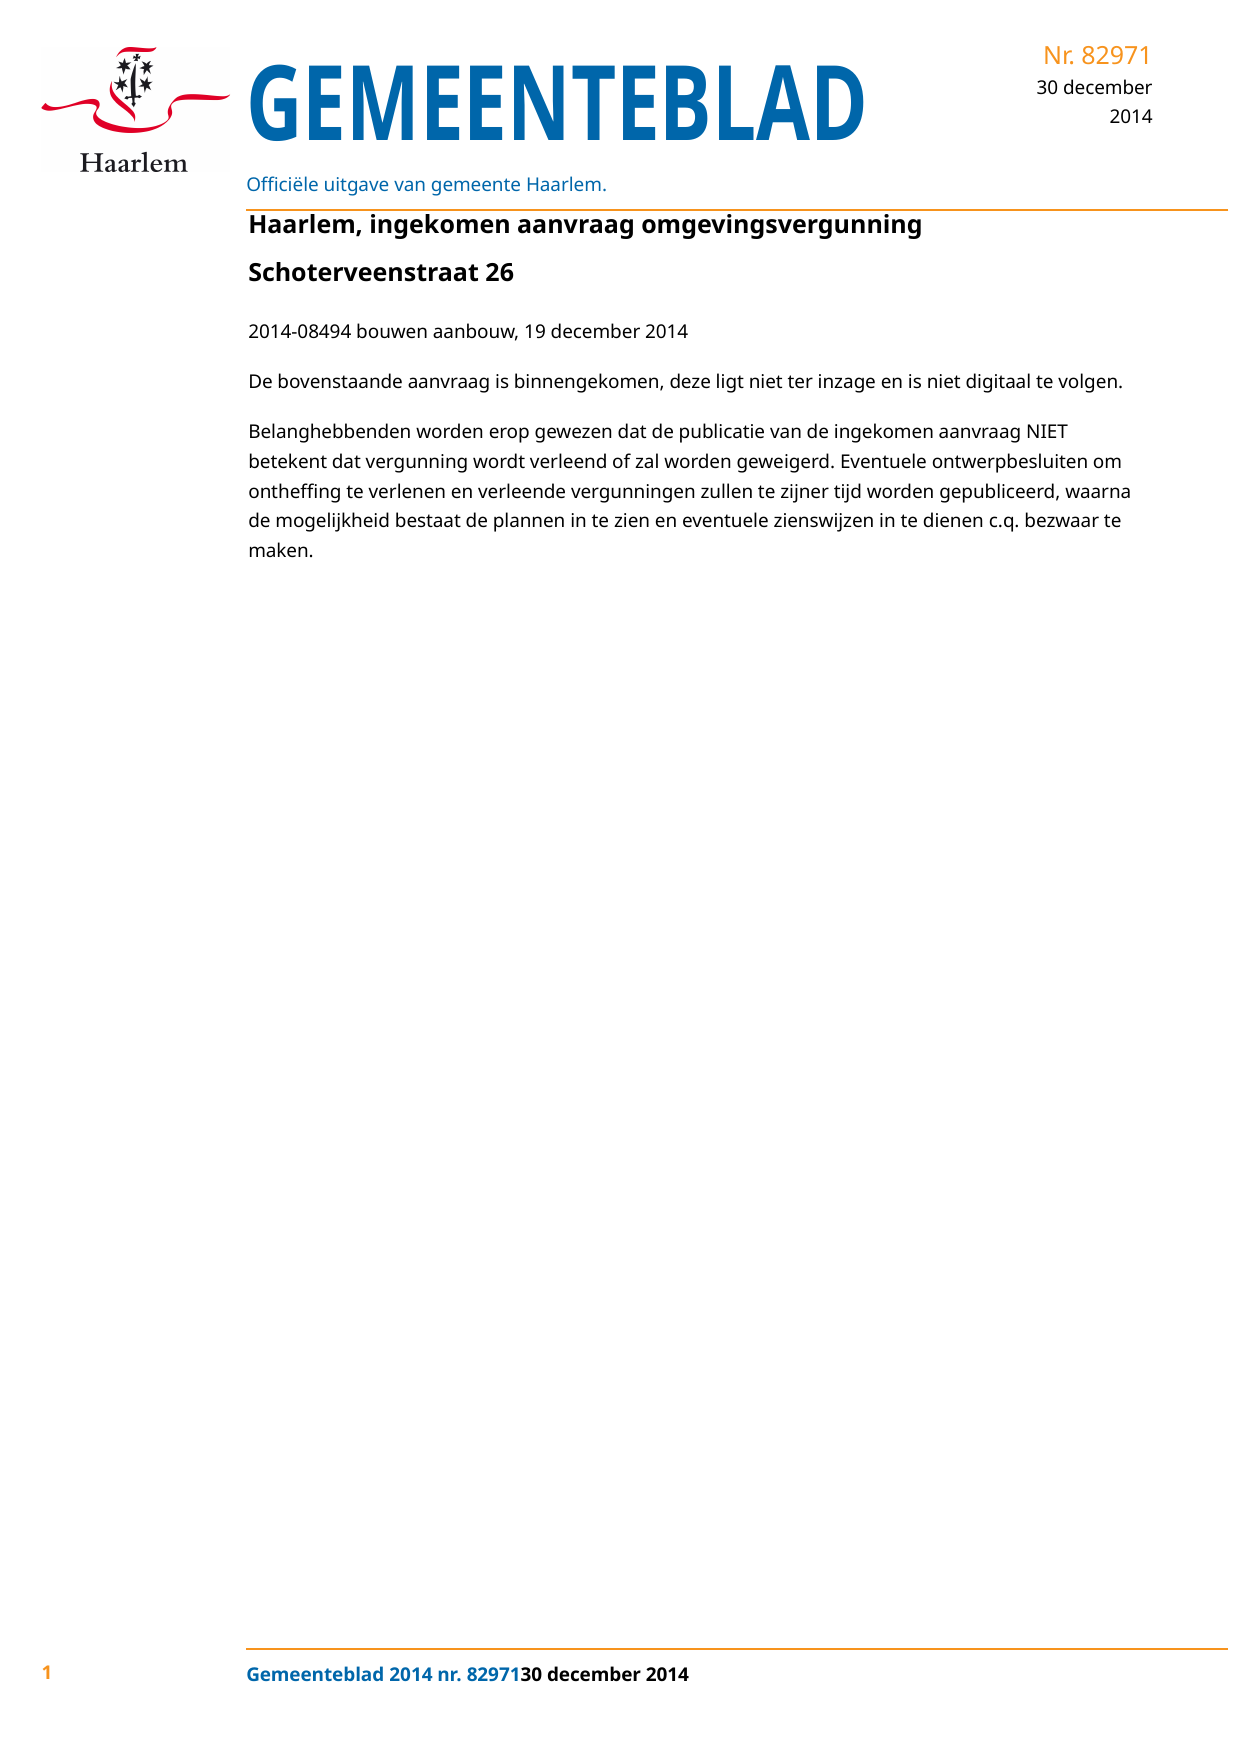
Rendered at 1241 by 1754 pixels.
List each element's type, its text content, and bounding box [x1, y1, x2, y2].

text Belanghebbenden worden erop gewezen dat de publicatie van de ingekomen aanvraag NIET betekent dat vergunning wordt verleend of zal worden geweigerd. Eventuele ontwerpbesluiten om ontheffing te verlenen en verleende vergunningen zullen te zijner tijd worden gepubliceerd, waarna de mogelijkheid bestaat de plannen in te zien en eventuele zienswijzen in te dienen c.q. bezwaar te maken. [248, 419, 1152, 563]
text 2014-08494 bouwen aanbouw, 19 december 2014 [248, 318, 1152, 344]
text Haarlem, ingekomen aanvraag omgevingsvergunning Schoterveenstraat 26 [248, 211, 1152, 288]
picture [41, 47, 231, 172]
text De bovenstaande aanvraag is binnengekomen, deze ligt niet ter inzage en is niet digitaal te volgen. [248, 368, 1152, 394]
